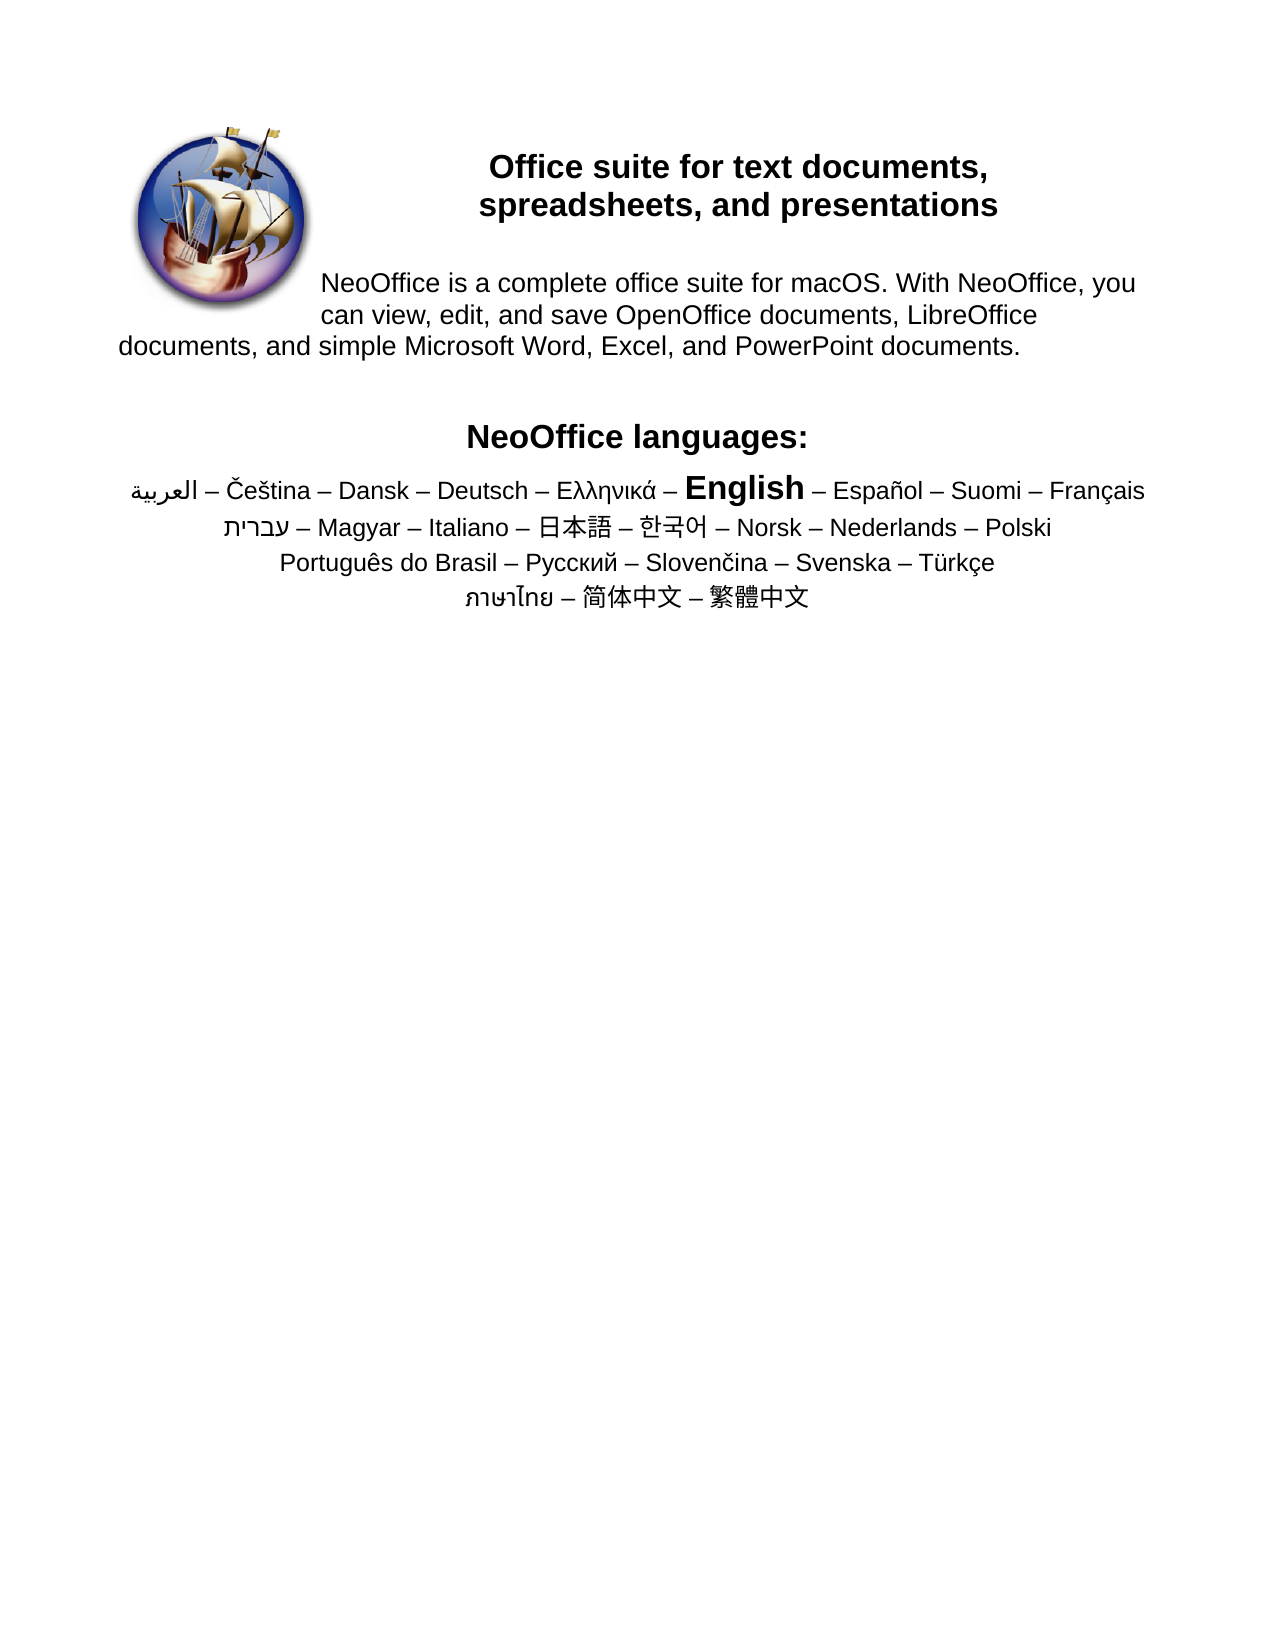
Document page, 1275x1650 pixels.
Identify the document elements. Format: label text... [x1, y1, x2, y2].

text עברית – Magyar – Italiano – 日本語 – 한국어 – Norsk – Nederlands – Polski [118, 513, 1157, 542]
text ภาษาไทย – 简体中文 – 繁體中文 [118, 582, 1157, 611]
text Office suite for text documents, [118, 118, 1157, 185]
text NeoOffice languages: [118, 417, 1157, 456]
text spreadsheets, and presentations [321, 185, 1157, 224]
text Português do Brasil – Pусский – Slovenčina – Svenska – Türkçe [118, 548, 1157, 576]
text العربية – Čeština – Dansk – Deutsch – Ελληνικά – English – Español – Suomi – Français [118, 468, 1157, 507]
text NeoOffice is a complete office suite for macOS. With NeoOffice, you can view, edit, and save OpenOffice documents, LibreOffice documents, and simple Microsoft Word, Excel, and PowerPoint documents. [118, 267, 1157, 361]
picture [120, 119, 321, 319]
